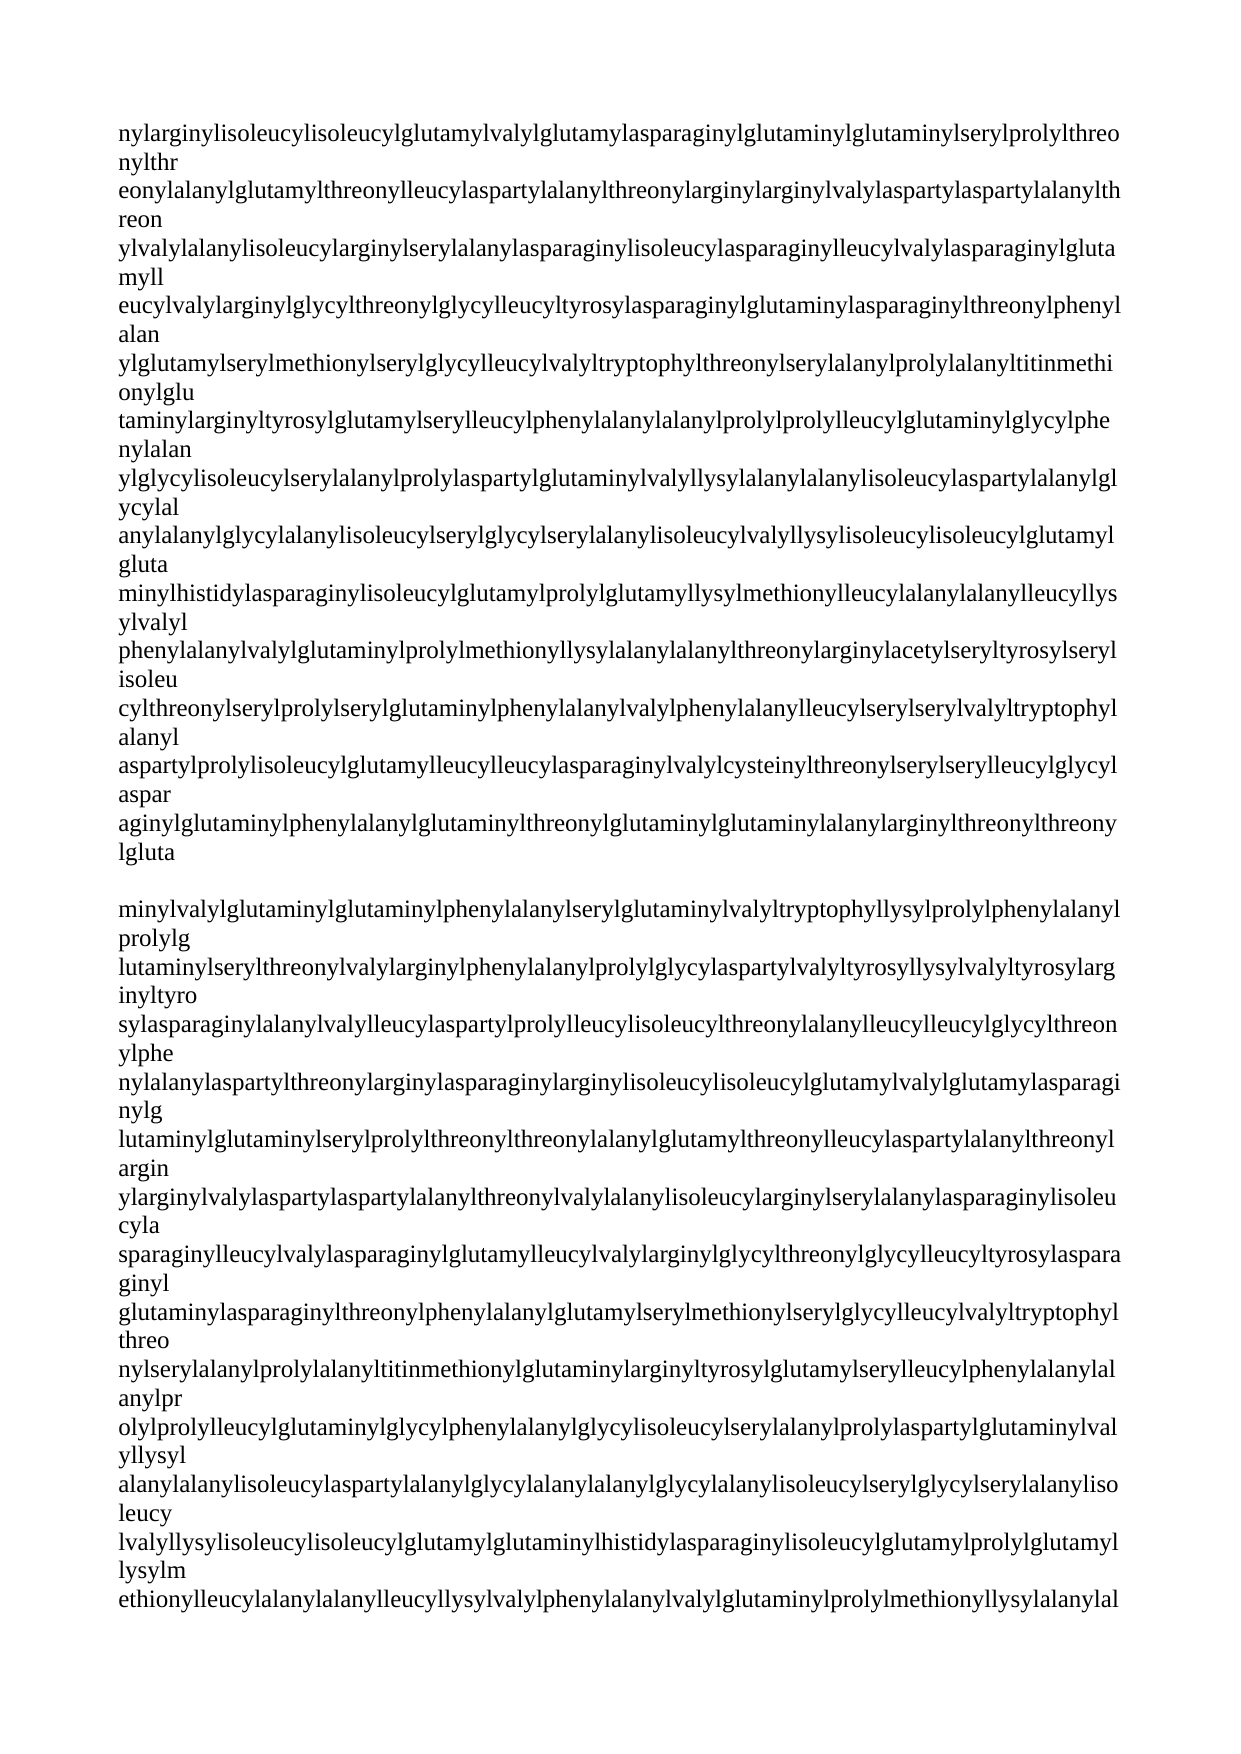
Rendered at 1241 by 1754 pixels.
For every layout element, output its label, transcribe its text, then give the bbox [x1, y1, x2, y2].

text minylvalylglutaminylglutaminylphenylalanylserylglutaminylvalyltryptophyllysylprolylphenylalanylprolylg lutaminylserylthreonylvalylarginylphenylalanylprolylglycylaspartylvalyltyrosyllysylvalyltyrosylarginyltyro sylasparaginylalanylvalylleucylaspartylprolylleucylisoleucylthreonylalanylleucylleucylglycylthreonylphe nylalanylaspartylthreonylarginylasparaginylarginylisoleucylisoleucylglutamylvalylglutamylasparaginylg lutaminylglutaminylserylprolylthreonylthreonylalanylglutamylthreonylleucylaspartylalanylthreonylargin ylarginylvalylaspartylaspartylalanylthreonylvalylalanylisoleucylarginylserylalanylasparaginylisoleucyla sparaginylleucylvalylasparaginylglutamylleucylvalylarginylglycylthreonylglycylleucyltyrosylasparaginyl glutaminylasparaginylthreonylphenylalanylglutamylserylmethionylserylglycylleucylvalyltryptophylthreo nylserylalanylprolylalanyltitinmethionylglutaminylarginyltyrosylglutamylserylleucylphenylalanylalanylpr olylprolylleucylglutaminylglycylphenylalanylglycylisoleucylserylalanylprolylaspartylglutaminylvalyllysyl alanylalanylisoleucylaspartylalanylglycylalanylalanylglycylalanylisoleucylserylglycylserylalanylisoleucy lvalyllysylisoleucylisoleucylglutamylglutaminylhistidylasparaginylisoleucylglutamylprolylglutamyllysylm ethionylleucylalanylalanylleucyllysylvalylphenylalanylvalylglutaminylprolylmethionyllysylalanylal [118, 866, 1122, 1613]
text nylarginylisoleucylisoleucylglutamylvalylglutamylasparaginylglutaminylglutaminylserylprolylthreonylthr eonylalanylglutamylthreonylleucylaspartylalanylthreonylarginylarginylvalylaspartylaspartylalanylthreon ylvalylalanylisoleucylarginylserylalanylasparaginylisoleucylasparaginylleucylvalylasparaginylglutamyll eucylvalylarginylglycylthreonylglycylleucyltyrosylasparaginylglutaminylasparaginylthreonylphenylalan ylglutamylserylmethionylserylglycylleucylvalyltryptophylthreonylserylalanylprolylalanyltitinmethionylglu taminylarginyltyrosylglutamylserylleucylphenylalanylalanylprolylprolylleucylglutaminylglycylphenylalan ylglycylisoleucylserylalanylprolylaspartylglutaminylvalyllysylalanylalanylisoleucylaspartylalanylglycylal anylalanylglycylalanylisoleucylserylglycylserylalanylisoleucylvalyllysylisoleucylisoleucylglutamylgluta minylhistidylasparaginylisoleucylglutamylprolylglutamyllysylmethionylleucylalanylalanylleucyllysylvalyl phenylalanylvalylglutaminylprolylmethionyllysylalanylalanylthreonylarginylacetylseryltyrosylserylisoleu cylthreonylserylprolylserylglutaminylphenylalanylvalylphenylalanylleucylserylserylvalyltryptophylalanyl aspartylprolylisoleucylglutamylleucylleucylasparaginylvalylcysteinylthreonylserylserylleucylglycylaspar aginylglutaminylphenylalanylglutaminylthreonylglutaminylglutaminylalanylarginylthreonylthreonylgluta [118, 118, 1122, 866]
